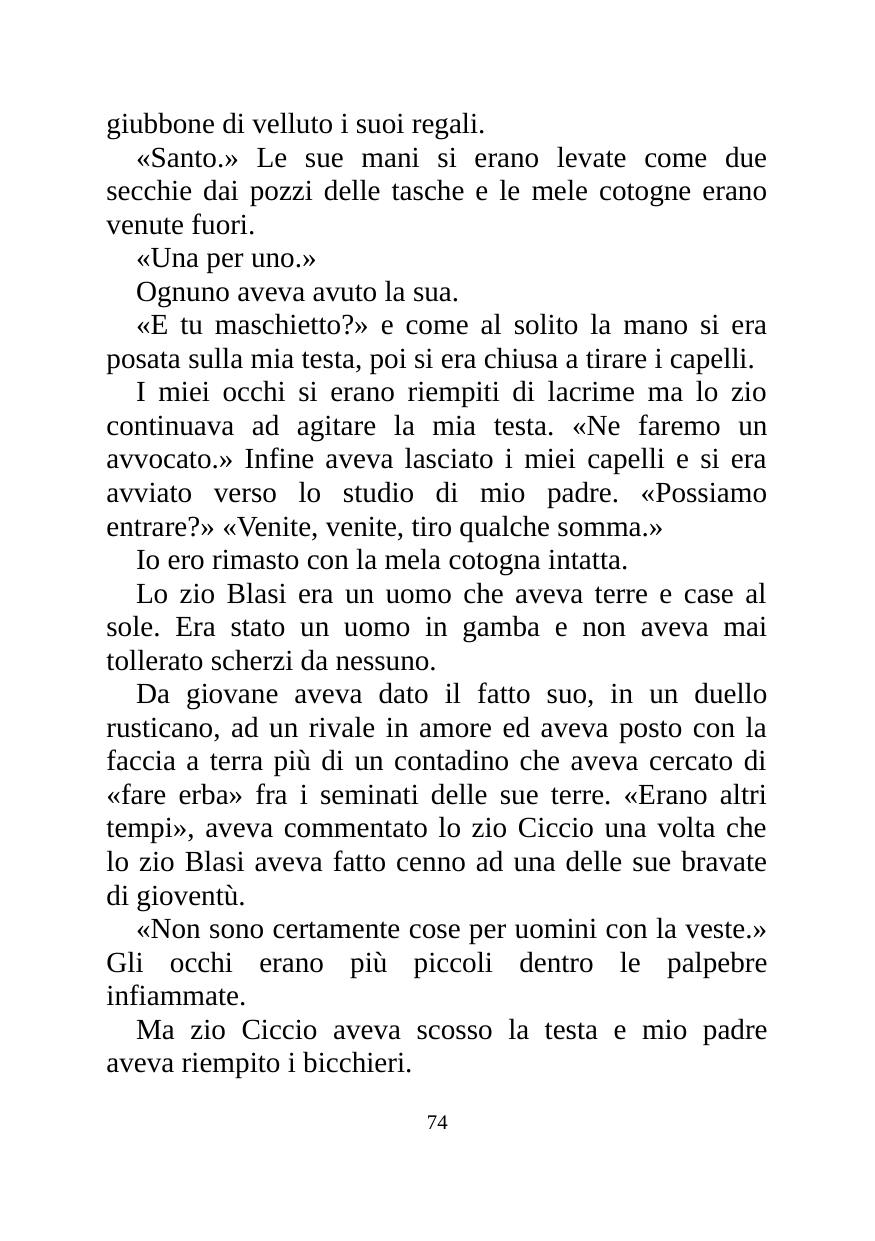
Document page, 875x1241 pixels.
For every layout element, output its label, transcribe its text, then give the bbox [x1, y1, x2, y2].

text «E tu maschietto?» e come al solito la mano si era posata sulla mia testa, poi si era chiusa a tirare i capelli. [106, 307, 768, 374]
text Ognuno aveva avuto la sua. [106, 274, 768, 307]
text Io ero rimasto con la mela cotogna intatta. [106, 542, 768, 576]
text «Santo.» Le sue mani si erano levate come due secchie dai pozzi delle tasche e le mele cotogne erano venute fuori. [106, 140, 768, 240]
text «Non sono certamente cose per uomini con la veste.» Gli occhi erano più piccoli dentro le palpebre infiammate. [106, 911, 768, 1012]
text Lo zio Blasi era un uomo che aveva terre e case al sole. Era stato un uomo in gamba e non aveva mai tollerato scherzi da nessuno. [106, 576, 768, 676]
text «Una per uno.» [106, 240, 768, 274]
text giubbone di velluto i suoi regali. [106, 106, 768, 140]
text Ma zio Ciccio aveva scosso la testa e mio padre aveva riempito i bicchieri. [106, 1012, 768, 1079]
text Da giovane aveva dato il fatto suo, in un duello rusticano, ad un rivale in amore ed aveva posto con la faccia a terra più di un contadino che aveva cercato di «fare erba» fra i seminati delle sue terre. «Erano altri tempi», aveva commentato lo zio Ciccio una volta che lo zio Blasi aveva fatto cenno ad una delle sue bravate di gioventù. [106, 676, 768, 911]
text I miei occhi si erano riempiti di lacrime ma lo zio continuava ad agitare la mia testa. «Ne faremo un avvocato.» Infine aveva lasciato i miei capelli e si era avviato verso lo studio di mio padre. «Possiamo entrare?» «Venite, venite, tiro qualche somma.» [106, 374, 768, 542]
